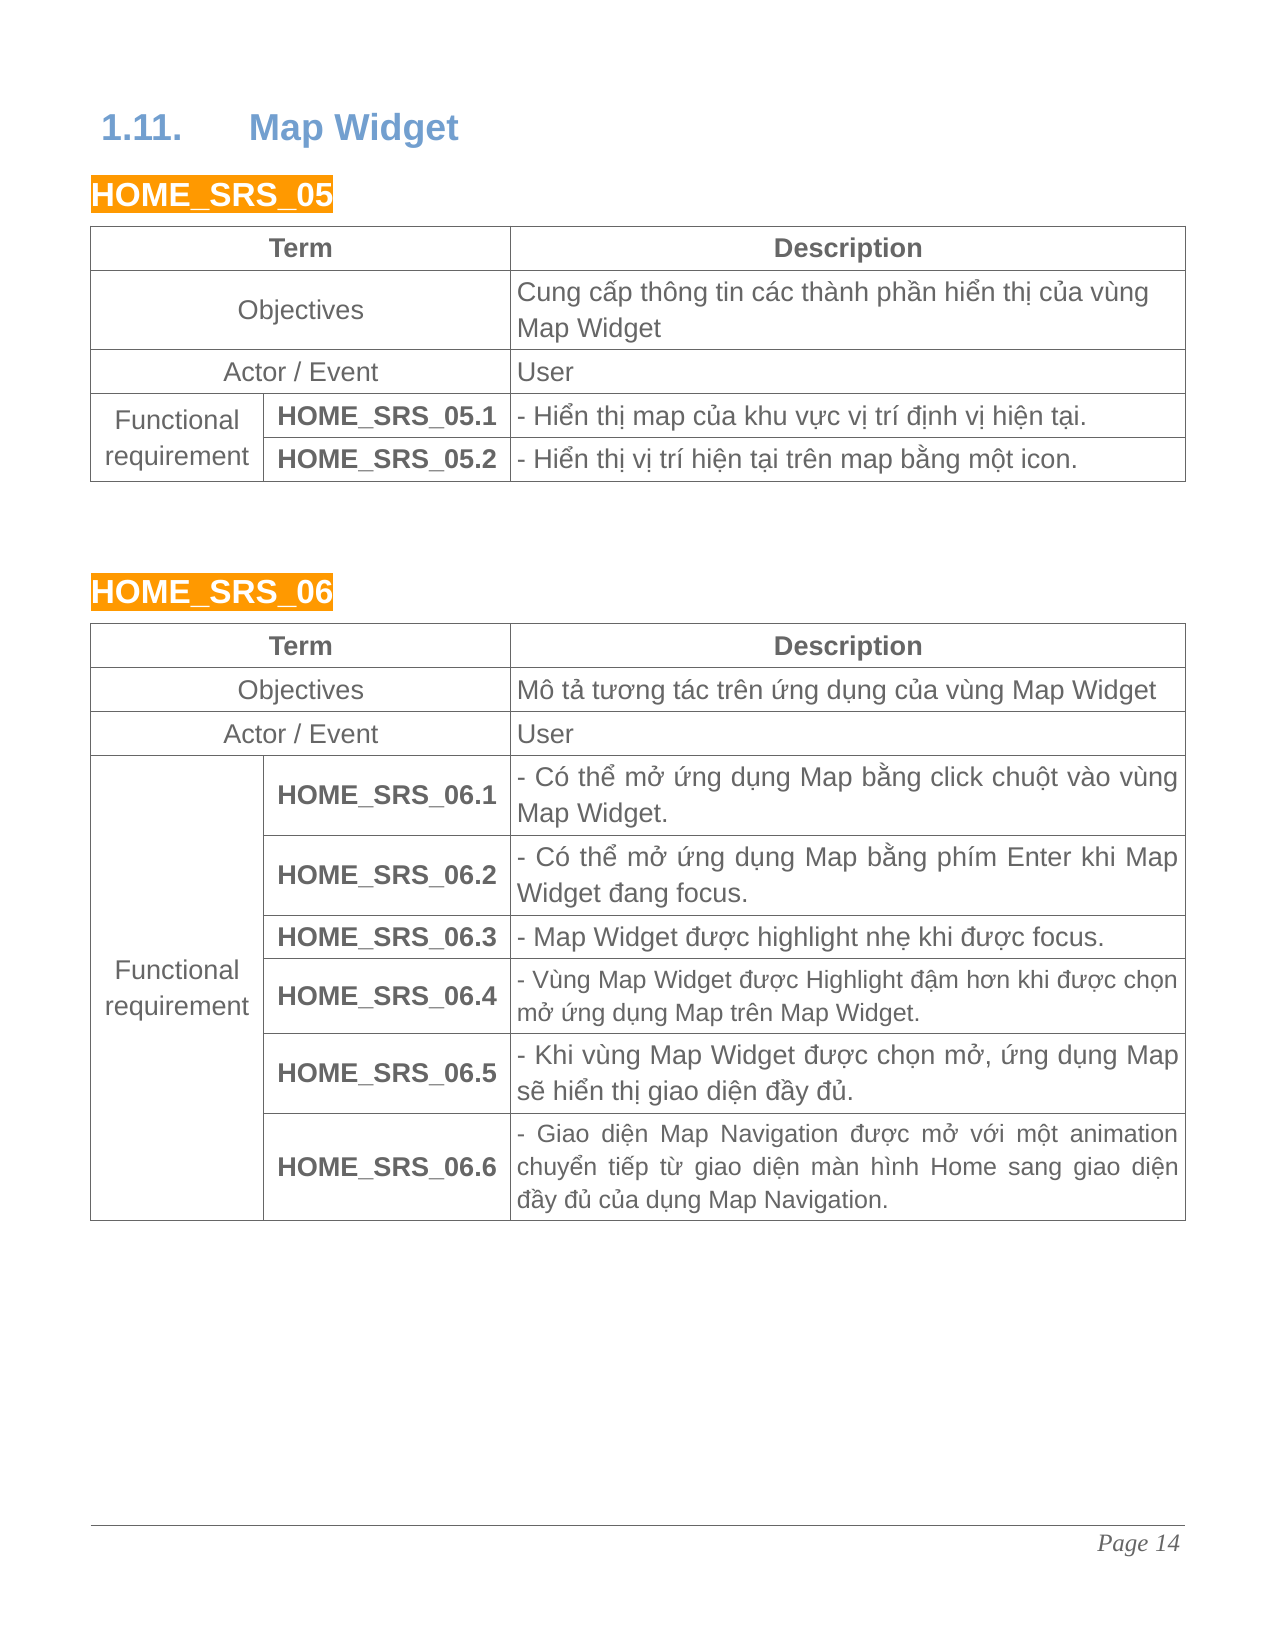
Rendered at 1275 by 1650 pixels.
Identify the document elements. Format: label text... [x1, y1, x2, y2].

table_cell - Map Widget được highlight nhẹ khi được focus. [511, 916, 1185, 958]
table_header Term [91, 624, 510, 667]
table_cell HOME_SRS_06.4 [264, 959, 510, 1033]
table_cell Functional requirement [91, 756, 263, 1220]
table_cell Actor / Event [91, 350, 510, 393]
table_cell HOME_SRS_06.5 [264, 1034, 510, 1112]
table_cell Functional requirement [91, 394, 263, 481]
table_cell - Hiển thị map của khu vực vị trí định vị hiện tại. [511, 394, 1185, 437]
table_header Term [91, 227, 510, 269]
table_cell - Hiển thị vị trí hiện tại trên map bằng một icon. [511, 438, 1185, 481]
subtitle HOME_SRS_06 [91, 572, 1185, 611]
table_cell HOME_SRS_05.2 [264, 438, 510, 481]
table_cell Actor / Event [91, 712, 510, 755]
table_cell Objectives [91, 668, 510, 711]
table_header Description [511, 624, 1185, 667]
table_cell User [511, 712, 1185, 755]
table_cell Mô tả tương tác trên ứng dụng của vùng Map Widget [511, 668, 1185, 711]
table_cell - Giao diện Map Navigation được mở với một animation chuyển tiếp từ giao diện màn hình Home sang giao diện đầy đủ của dụng Map Navigation. [511, 1114, 1185, 1220]
table_cell - Có thể mở ứng dụng Map bằng click chuột vào vùng Map Widget. [511, 756, 1185, 835]
subtitle Map Widget [91, 105, 1185, 148]
table_cell Objectives [91, 271, 510, 349]
table_cell - Có thể mở ứng dụng Map bằng phím Enter khi Map Widget đang focus. [511, 836, 1185, 914]
table_cell HOME_SRS_06.2 [264, 836, 510, 914]
table_cell User [511, 350, 1185, 393]
table_cell HOME_SRS_06.3 [264, 916, 510, 958]
table_cell - Vùng Map Widget được Highlight đậm hơn khi được chọn mở ứng dụng Map trên Map Widget. [511, 959, 1185, 1033]
table_cell Cung cấp thông tin các thành phần hiển thị của vùng Map Widget [511, 271, 1185, 349]
table_cell HOME_SRS_05.1 [264, 394, 510, 437]
table_cell - Khi vùng Map Widget được chọn mở, ứng dụng Map sẽ hiển thị giao diện đầy đủ. [511, 1034, 1185, 1112]
table_cell HOME_SRS_06.1 [264, 756, 510, 835]
subtitle HOME_SRS_05 [91, 175, 1185, 213]
table_cell HOME_SRS_06.6 [264, 1114, 510, 1220]
table_header Description [511, 227, 1185, 269]
